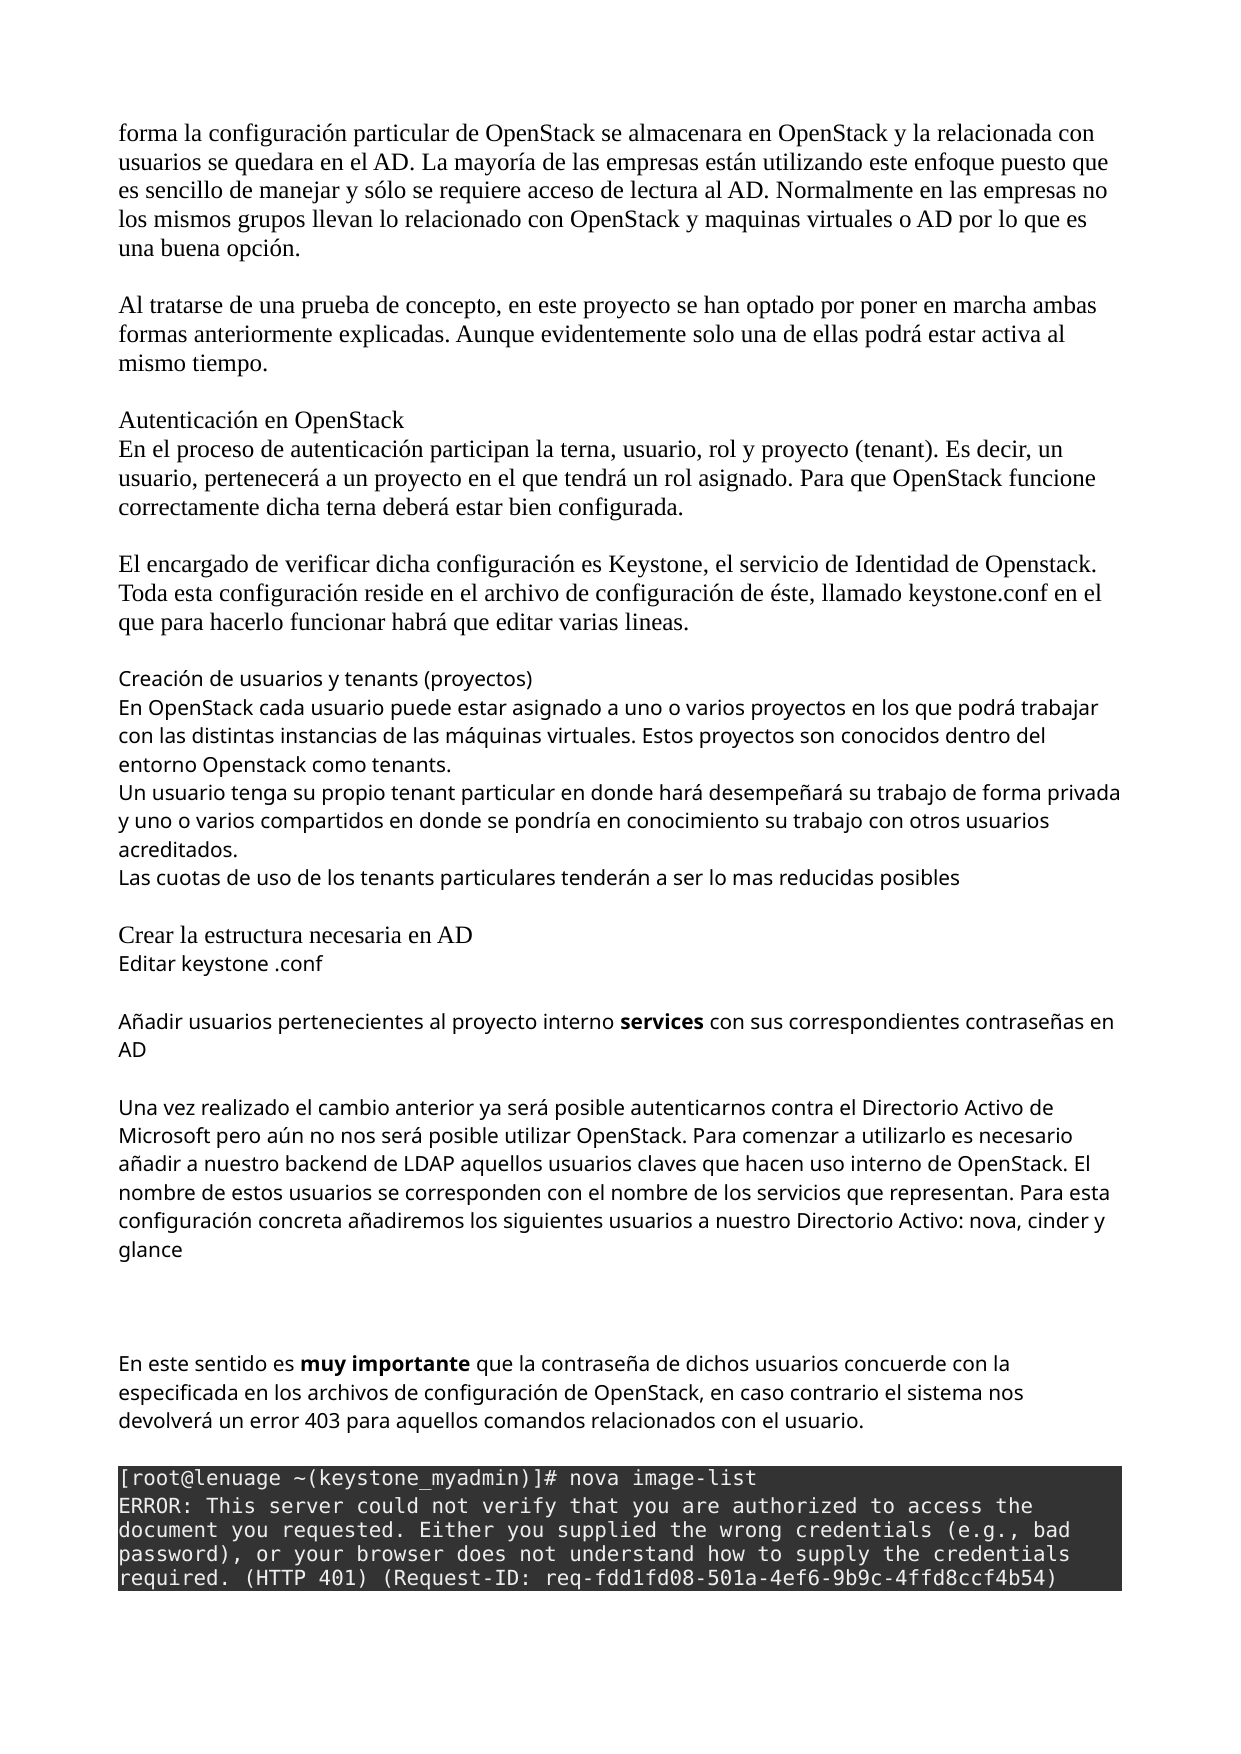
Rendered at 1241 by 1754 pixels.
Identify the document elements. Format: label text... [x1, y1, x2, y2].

text Creación de usuarios y tenants (proyectos) [118, 664, 1122, 693]
text [root@lenuage ~(keystone_myadmin)]# nova image-list [118, 1466, 1122, 1491]
text En OpenStack cada usuario puede estar asignado a uno o varios proyectos en los que podrá trabajar con las distintas instancias de las máquinas virtuales. Estos proyectos son conocidos dentro del entorno Openstack como tenants. [118, 693, 1122, 778]
text En el proceso de autenticación participan la terna, usuario, rol y proyecto (tenant). Es decir, un usuario, pertenecerá a un proyecto en el que tendrá un rol asignado. Para que OpenStack funcione correctamente dicha terna deberá estar bien configurada. [118, 434, 1122, 521]
text Al tratarse de una prueba de concepto, en este proyecto se han optado por poner en marcha ambas formas anteriormente explicadas. Aunque evidentemente solo una de ellas podrá estar activa al mismo tiempo. [118, 291, 1122, 377]
text Crear la estructura necesaria en AD [118, 921, 1122, 949]
text Autenticación en OpenStack [118, 406, 1122, 434]
text Una vez realizado el cambio anterior ya será posible autenticarnos contra el Directorio Activo de Microsoft pero aún no nos será posible utilizar OpenStack. Para comenzar a utilizarlo es necesario añadir a nuestro backend de LDAP aquellos usuarios claves que hacen uso interno de OpenStack. El nombre de estos usuarios se corresponden con el nombre de los servicios que representan. Para esta configuración concreta añadiremos los siguientes usuarios a nuestro Directorio Activo: nova, cinder y glance [118, 1093, 1122, 1263]
text ERROR: This server could not verify that you are authorized to access the document you requested. Either you supplied the wrong credentials (e.g., bad password), or your browser does not understand how to supply the credentials required. (HTTP 401) (Request-ID: req-fdd1fd08-501a-4ef6-9b9c-4ffd8ccf4b54) [118, 1494, 1122, 1591]
text forma la configuración particular de OpenStack se almacenara en OpenStack y la relacionada con usuarios se quedara en el AD. La mayoría de las empresas están utilizando este enfoque puesto que es sencillo de manejar y sólo se requiere acceso de lectura al AD. Normalmente en las empresas no los mismos grupos llevan lo relacionado con OpenStack y maquinas virtuales o AD por lo que es una buena opción. [118, 118, 1122, 262]
text Las cuotas de uso de los tenants particulares tenderán a ser lo mas reducidas posibles [118, 863, 1122, 892]
text Añadir usuarios pertenecientes al proyecto interno services con sus correspondientes contraseñas en AD [118, 1007, 1122, 1064]
text Editar keystone .conf [118, 949, 1122, 978]
text El encargado de verificar dicha configuración es Keystone, el servicio de Identidad de Openstack. Toda esta configuración reside en el archivo de configuración de éste, llamado keystone.conf en el que para hacerlo funcionar habrá que editar varias lineas. [118, 549, 1122, 636]
text Un usuario tenga su propio tenant particular en donde hará desempeñará su trabajo de forma privada y uno o varios compartidos en donde se pondría en conocimiento su trabajo con otros usuarios acreditados. [118, 778, 1122, 863]
text En este sentido es muy importante que la contraseña de dichos usuarios concuerde con la especificada en los archivos de configuración de OpenStack, en caso contrario el sistema nos devolverá un error 403 para aquellos comandos relacionados con el usuario. [118, 1349, 1122, 1435]
